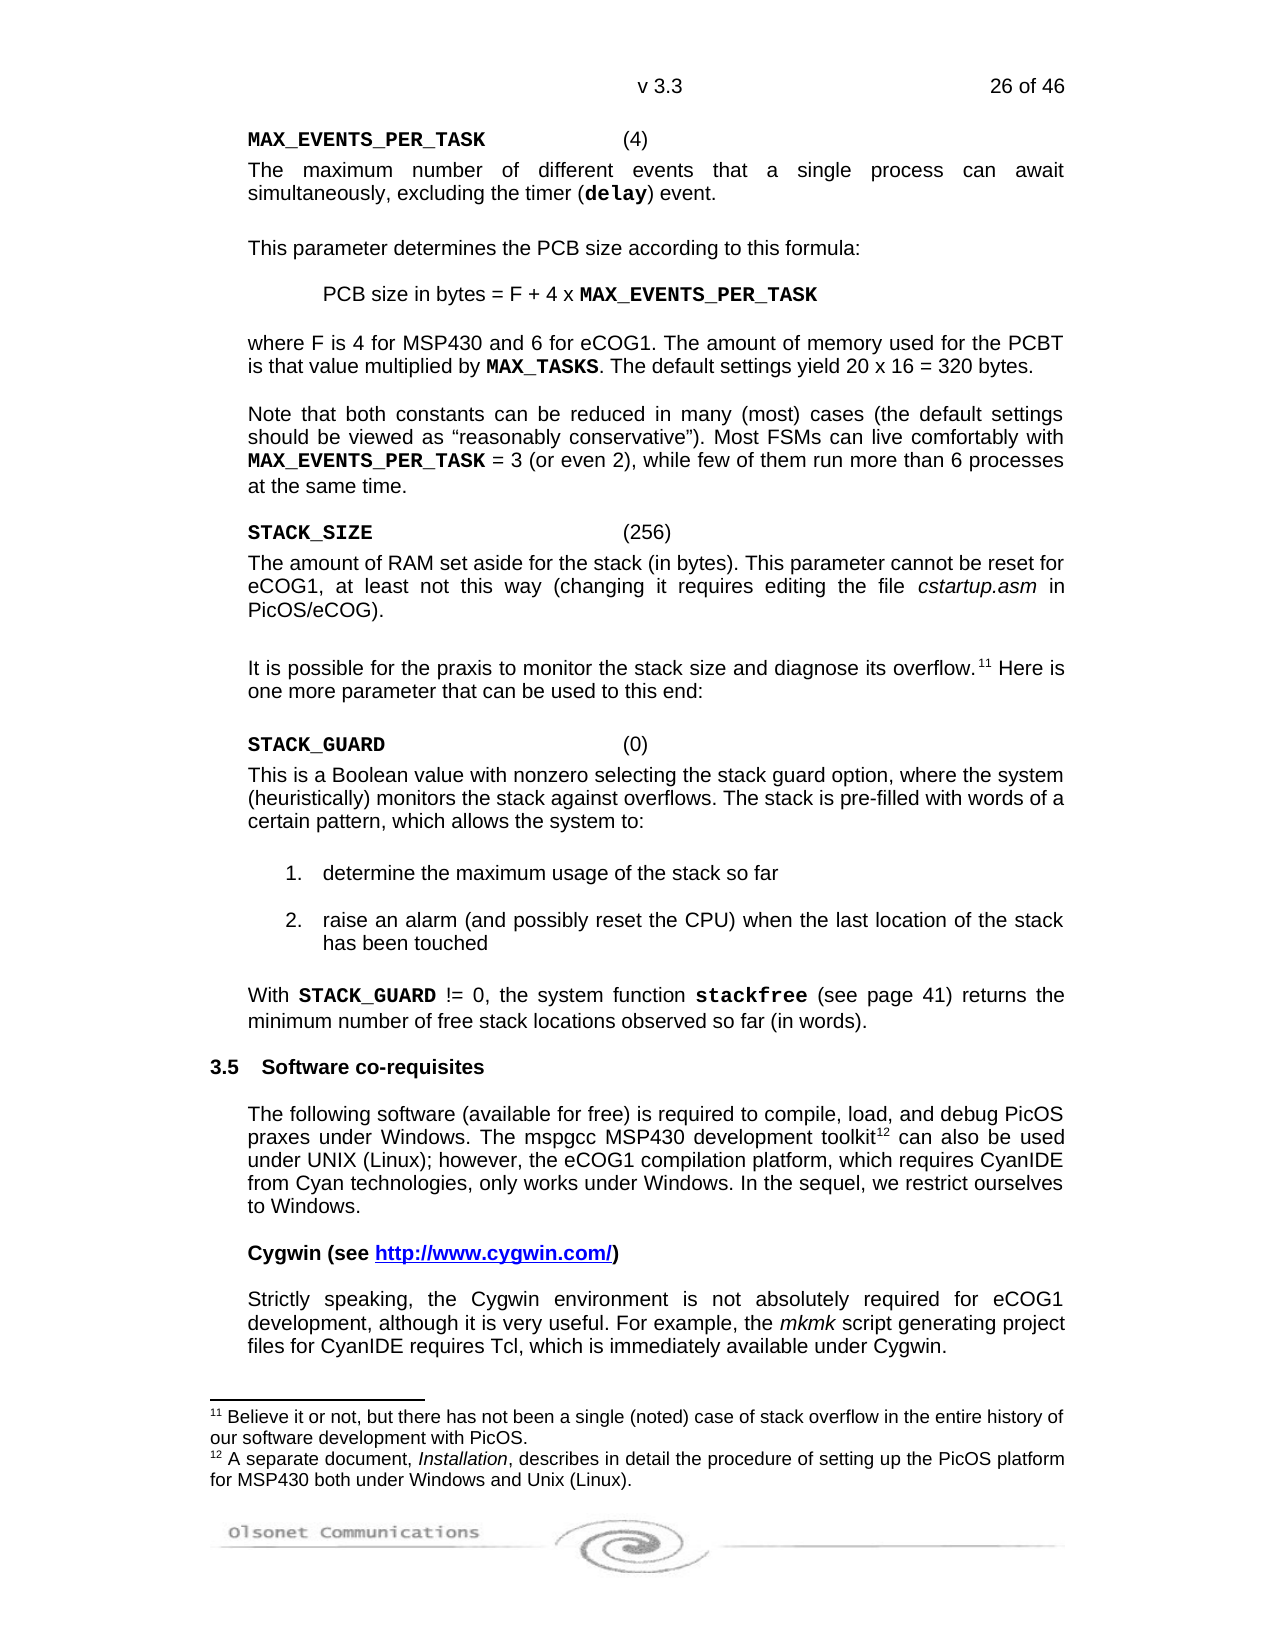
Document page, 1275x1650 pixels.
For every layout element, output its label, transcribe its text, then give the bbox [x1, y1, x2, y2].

list raise an alarm (and possibly reset the CPU) when the last location of the stack has been touched [285, 908, 1065, 955]
text A separate document, Installation, describes in detail the procedure of setting up the PicOS platform for MSP430 both under Windows and Unix (Linux). [210, 1448, 1065, 1490]
text Believe it or not, but there has not been a single (noted) case of stack overflow in the entire history of our software development with PicOS. [210, 1406, 1065, 1448]
text where F is 4 for MSP430 and 6 for eCOG1. The amount of memory used for the PCBT is that value multiplied by MAX_TASKS. The default settings yield 20 x 16 = 320 bytes. [248, 331, 1065, 379]
text The maximum number of different events that a single process can await simultaneously, excluding the timer (delay) event. [248, 159, 1065, 207]
text Note that both constants can be reduced in many (most) cases (the default settings should be viewed as “reasonably conservative”). Most FSMs can live comfortably with MAX_EVENTS_PER_TASK = 3 (or even 2), while few of them run more than 6 processes at the same time. [248, 403, 1065, 497]
text Strictly speaking, the Cygwin environment is not absolutely required for eCOG1 development, although it is very useful. For example, the mkmk script generating project files for CyanIDE requires Tcl, which is immediately available under Cygwin. [247, 1288, 1065, 1358]
list determine the maximum usage of the stack so far [285, 862, 1065, 885]
text The following software (available for free) is required to compile, load, and debug PicOS praxes under Windows. The mspgcc MSP430 development toolkit can also be used under UNIX (Linux); however, the eCOG1 compilation platform, which requires CyanIDE from Cyan technologies, only works under Windows. In the sequel, we restrict ourselves to Windows. [247, 1102, 1065, 1218]
text This parameter determines the PCB size according to this formula: [248, 236, 1065, 259]
text MAX_EVENTS_PER_TASK (4) [248, 128, 1065, 153]
text This is a Boolean value with nonzero selecting the stack guard option, where the system (heuristically) monitors the stack against overflows. The stack is pre-filled with words of a certain pattern, which allows the system to: [248, 763, 1065, 833]
picture [210, 1504, 1065, 1596]
subtitle Software co-requisites [210, 1056, 1065, 1079]
text PCB size in bytes = F + 4 x MAX_EVENTS_PER_TASK [248, 283, 1065, 308]
text It is possible for the praxis to monitor the stack size and diagnose its overflow. Here is one more parameter that can be used to this end: [248, 656, 1065, 703]
text STACK_SIZE (256) [248, 521, 1065, 546]
text Cygwin (see http://www.cygwin.com/) [247, 1241, 1065, 1265]
text With STACK_GUARD != 0, the system function stackfree (see page 42) returns the minimum number of free stack locations observed so far (in words). [248, 984, 1065, 1032]
text STACK_GUARD (0) [248, 732, 1065, 757]
text The amount of RAM set aside for the stack (in bytes). This parameter cannot be reset for eCOG1, at least not this way (changing it requires editing the file cstartup.asm in PicOS/eCOG). [248, 552, 1065, 621]
